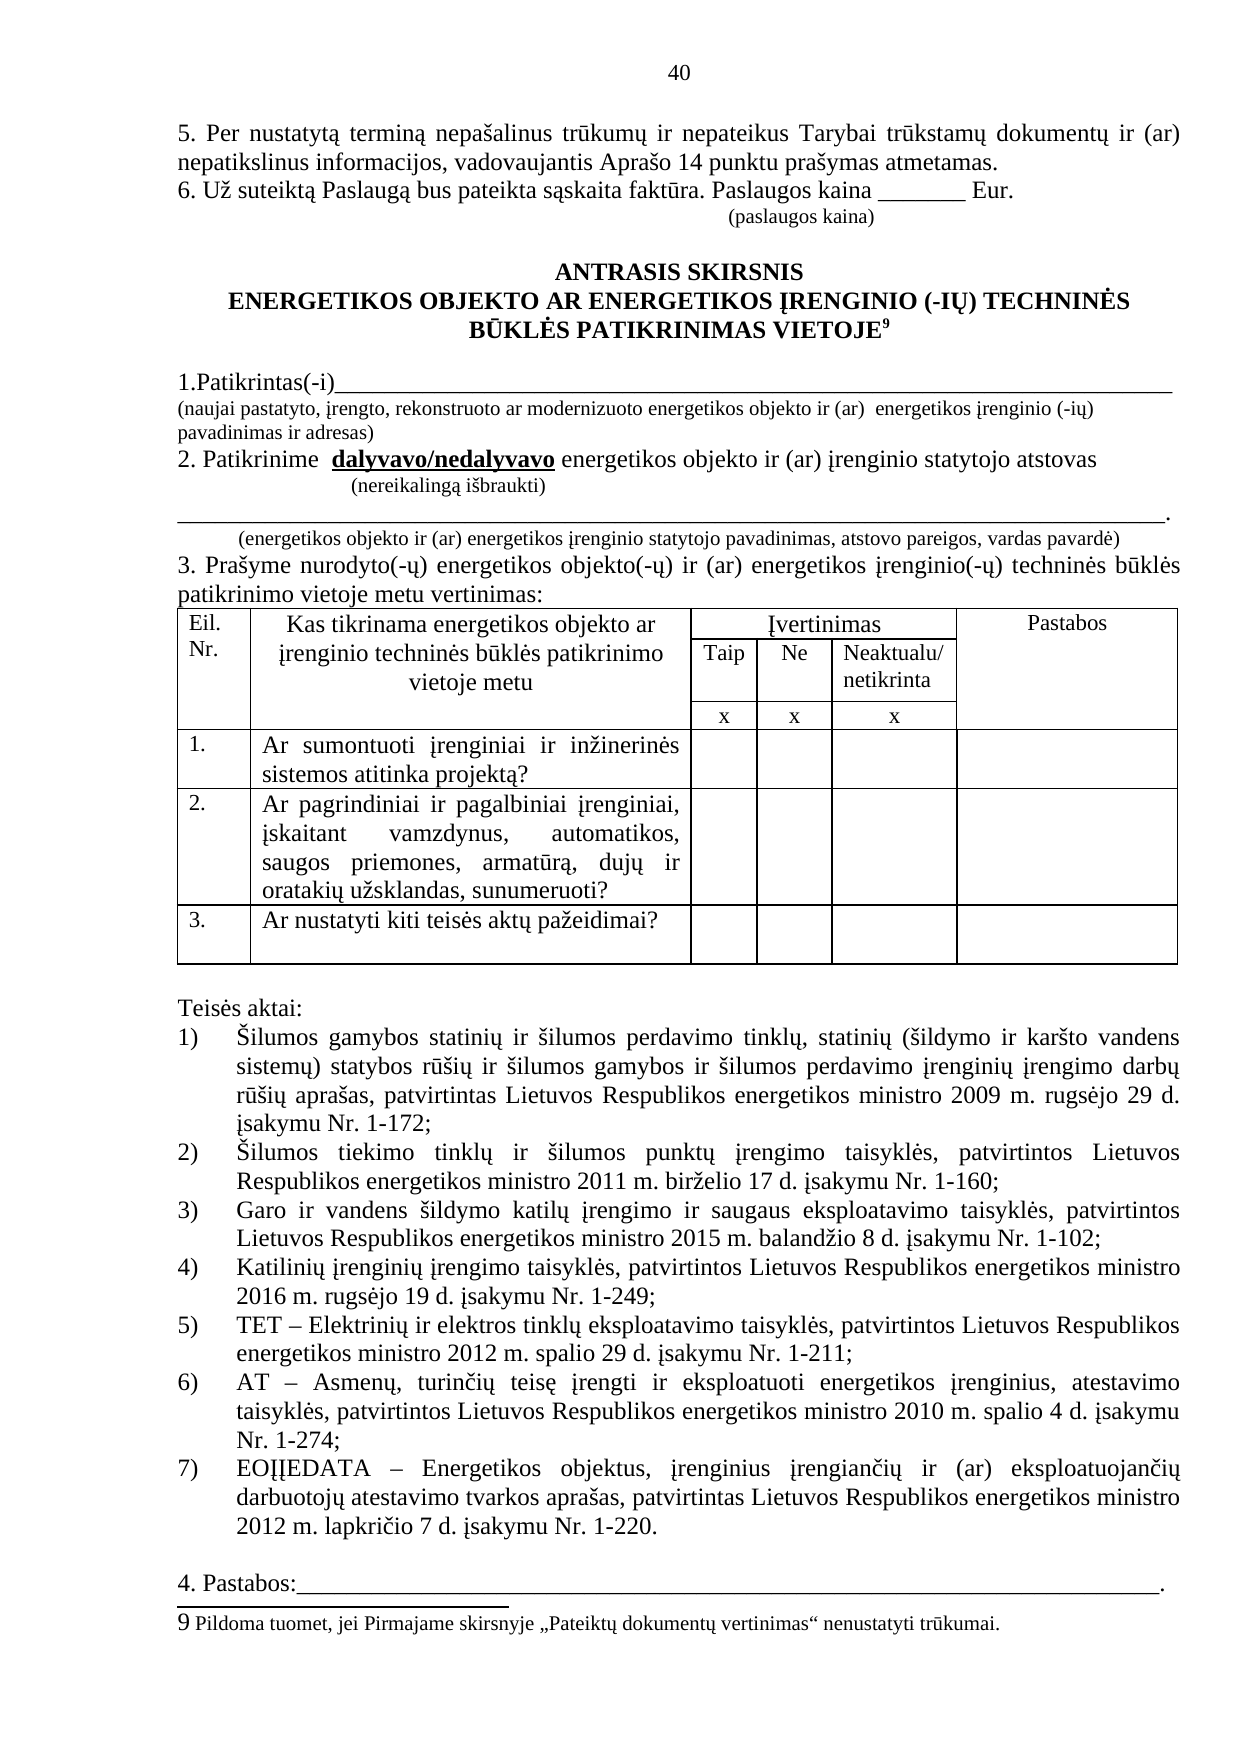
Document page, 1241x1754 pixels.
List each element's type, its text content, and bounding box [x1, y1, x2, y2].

text ENERGETIKOS OBJEKTO AR ENERGETIKOS ĮRENGINIO (-IŲ) TECHNINĖS BŪKLĖS PATIKRINIMAS VIETOJE [177, 286, 1181, 343]
table_cell 2. [178, 789, 250, 904]
table_cell 3. [178, 906, 250, 963]
text 1) Šilumos gamybos statinių ir šilumos perdavimo tinklų, statinių (šildymo ir karšto vandens sistemų) statybos rūšių ir šilumos gamybos ir šilumos perdavimo įrenginių įrengimo darbų rūšių aprašas, patvirtintas Lietuvos Respublikos energetikos ministro 2009 m. rugsėjo 29 d. įsakymu Nr. 1-172; [177, 1022, 1181, 1137]
text 4. Pastabos:_____________________________________________________________________. [177, 1568, 1181, 1597]
table_cell Ne [758, 640, 831, 701]
table_cell [833, 730, 956, 787]
text 3) Garo ir vandens šildymo katilų įrengimo ir saugaus eksploatavimo taisyklės, patvirtintos Lietuvos Respublikos energetikos ministro 2015 m. balandžio 8 d. įsakymu Nr. 1-102; [177, 1195, 1181, 1252]
text _______________________________________________________________________________. [177, 497, 1181, 526]
text (energetikos objekto ir (ar) energetikos įrenginio statytojo pavadinimas, atstovo pareigos, vardas pavardė) [177, 526, 1181, 550]
text (naujai pastatyto, įrengto, rekonstruoto ar modernizuoto energetikos objekto ir (ar) energetikos įrenginio (-ių) pavadinimas ir adresas) [177, 396, 1181, 444]
table_cell [833, 906, 956, 963]
text 2. Patikrinime dalyvavo/nedalyvavo energetikos objekto ir (ar) įrenginio statytojo atstovas [177, 444, 1181, 473]
text (nereikalingą išbraukti) [177, 473, 1181, 497]
table_cell [958, 789, 1177, 904]
text 6) AT – Asmenų, turinčių teisę įrengti ir eksploatuoti energetikos įrenginius, atestavimo taisyklės, patvirtintos Lietuvos Respublikos energetikos ministro 2010 m. spalio 4 d. įsakymu Nr. 1-274; [177, 1367, 1181, 1453]
table_header Eil. Nr. [178, 609, 250, 728]
table_cell [692, 789, 756, 904]
text Teisės aktai: [177, 993, 1181, 1022]
table_header Kas tikrinama energetikos objekto ar įrenginio techninės būklės patikrinimo vietoje metu [251, 609, 690, 728]
text Pildoma tuomet, jei Pirmajame skirsnyje „Pateiktų dokumentų vertinimas“ nenustatyti trūkumai. [177, 1607, 1181, 1636]
table_cell Ar pagrindiniai ir pagalbiniai įrenginiai, įskaitant vamzdynus, automatikos, saugos priemones, armatūrą, dujų ir oratakių užsklandas, sunumeruoti? [251, 789, 690, 904]
table_cell [833, 789, 956, 904]
table_cell [692, 906, 756, 963]
table_cell [758, 906, 831, 963]
text 3. Prašyme nurodyto(-ų) energetikos objekto(-ų) ir (ar) energetikos įrenginio(-ų) techninės būklės patikrinimo vietoje metu vertinimas: [177, 550, 1181, 607]
table_cell x [758, 702, 831, 728]
table_cell [958, 730, 1177, 787]
table_header Pastabos [957, 609, 1177, 728]
text 7) EOĮĮEDATA – Energetikos objektus, įrenginius įrengiančių ir (ar) eksploatuojančių darbuotojų atestavimo tvarkos aprašas, patvirtintas Lietuvos Respublikos energetikos ministro 2012 m. lapkričio 7 d. įsakymu Nr. 1-220. [177, 1453, 1181, 1540]
table_cell x [692, 702, 756, 728]
text 5. Per nustatytą terminą nepašalinus trūkumų ir nepateikus Tarybai trūkstamų dokumentų ir (ar) nepatikslinus informacijos, vadovaujantis Aprašo 14 punktu prašymas atmetamas. [177, 118, 1181, 176]
table_cell Ar nustatyti kiti teisės aktų pažeidimai? [251, 906, 690, 963]
table_cell x [833, 702, 956, 728]
table_cell [958, 906, 1177, 963]
text 1.Patikrintas(-i)___________________________________________________________________ [177, 367, 1181, 396]
text 2) Šilumos tiekimo tinklų ir šilumos punktų įrengimo taisyklės, patvirtintos Lietuvos Respublikos energetikos ministro 2011 m. birželio 17 d. įsakymu Nr. 1-160; [177, 1137, 1181, 1195]
table_cell Ar sumontuoti įrenginiai ir inžinerinės sistemos atitinka projektą? [251, 730, 690, 787]
text 4) Katilinių įrenginių įrengimo taisyklės, patvirtintos Lietuvos Respublikos energetikos ministro 2016 m. rugsėjo 19 d. įsakymu Nr. 1-249; [177, 1252, 1181, 1310]
table_cell Neaktualu/netikrinta [833, 640, 956, 701]
table_cell [758, 730, 831, 787]
table_cell 1. [178, 730, 250, 787]
table_cell Taip [692, 640, 756, 701]
text (paslaugos kaina) [177, 204, 1181, 228]
text ANTRASIS SKIRSNIS [177, 257, 1181, 286]
table_cell [692, 730, 756, 787]
table_header Įvertinimas [692, 609, 956, 638]
text 5) TET – Elektrinių ir elektros tinklų eksploatavimo taisyklės, patvirtintos Lietuvos Respublikos energetikos ministro 2012 m. spalio 29 d. įsakymu Nr. 1-211; [177, 1310, 1181, 1367]
table_cell [758, 789, 831, 904]
text 6. Už suteiktą Paslaugą bus pateikta sąskaita faktūra. Paslaugos kaina _______ Eur. [177, 176, 1181, 204]
